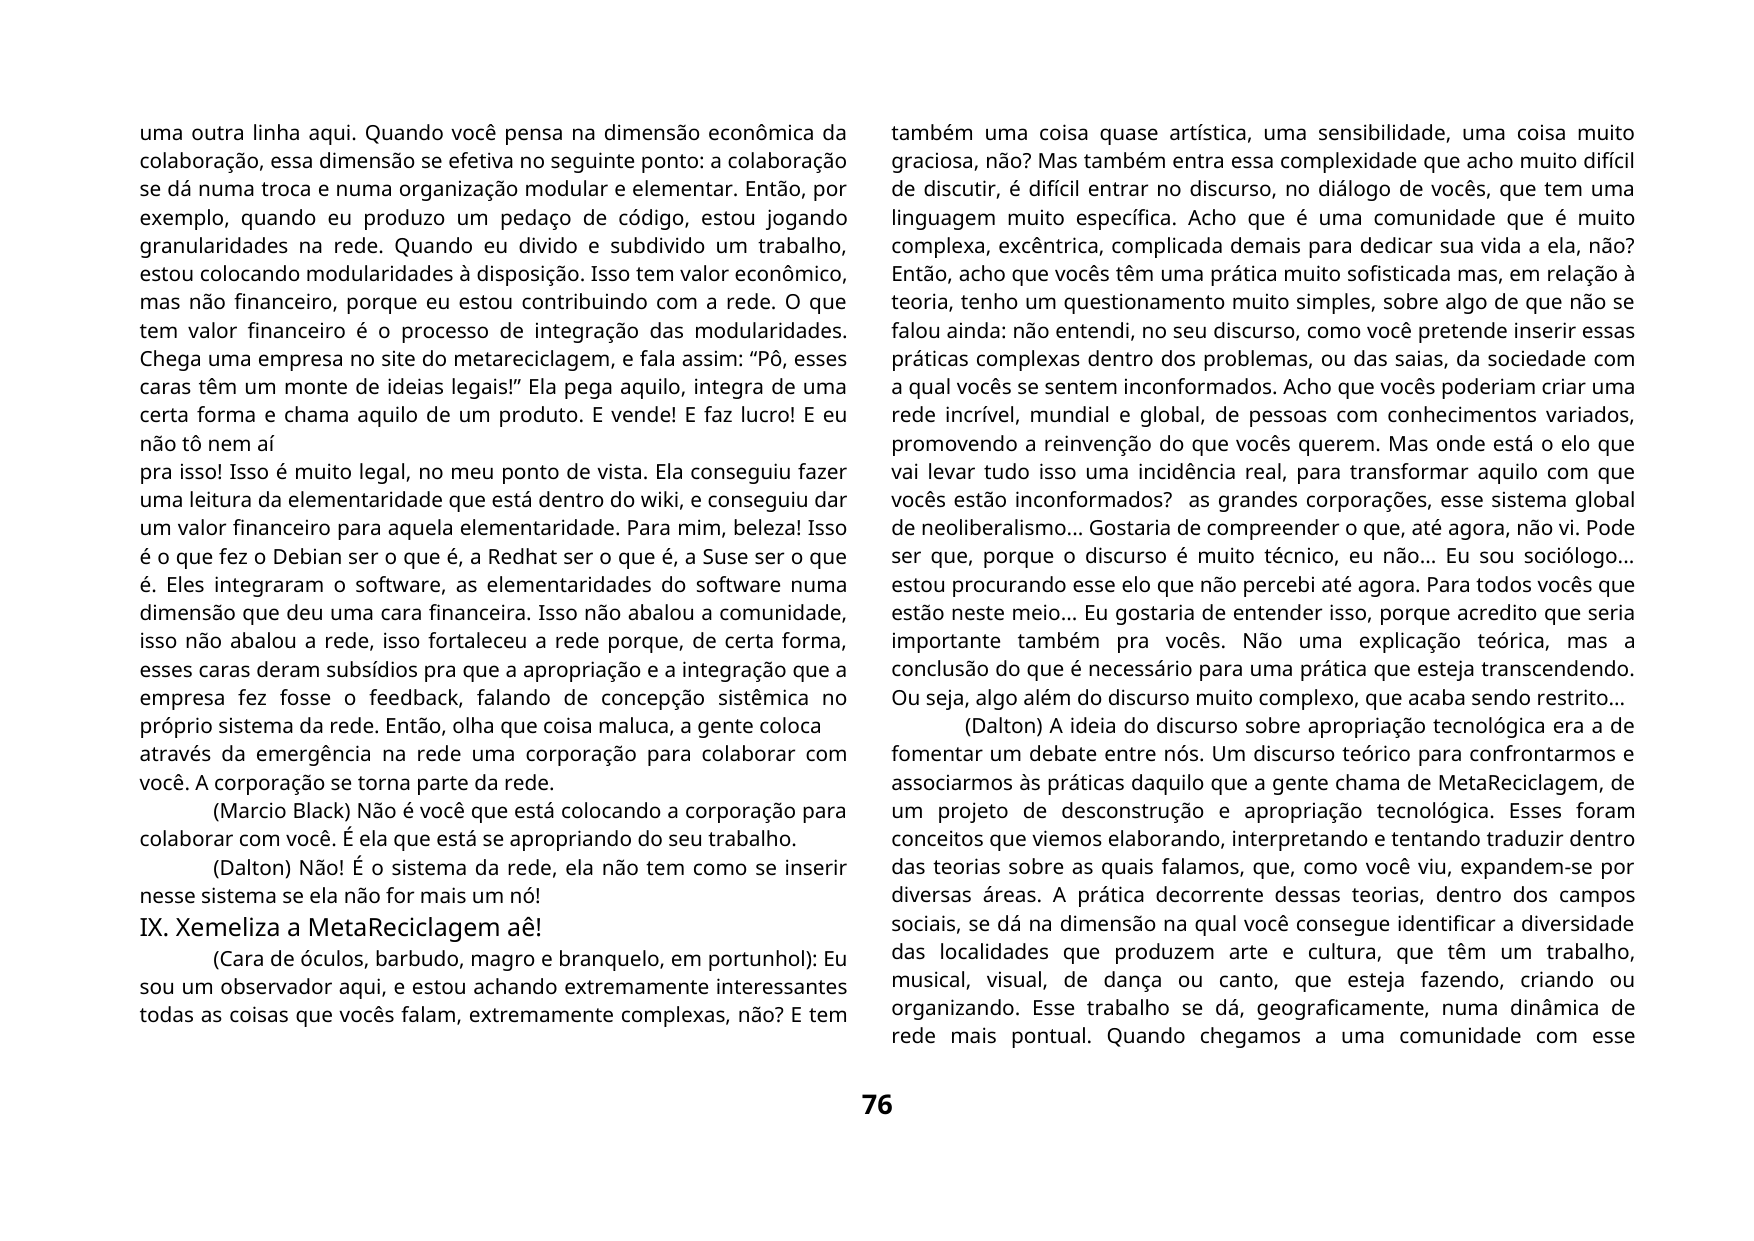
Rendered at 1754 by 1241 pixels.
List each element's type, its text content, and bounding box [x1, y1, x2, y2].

text (Dalton) A ideia do discurso sobre apropriação tecnológica era a de fomentar um debate entre nós. Um discurso teórico para confrontarmos e associarmos às práticas daquilo que a gente chama de MetaReciclagem, de um projeto de desconstrução e apropriação tecnológica. Esses foram conceitos que viemos elaborando, interpretando e tentando traduzir dentro das teorias sobre as quais falamos, que, como você viu, expandem-se por diversas áreas. A prática decorrente dessas teorias, dentro dos campos sociais, se dá na dimensão na qual você consegue identificar a diversidade das localidades que produzem arte e cultura, que têm um trabalho, musical, visual, de dança ou canto, que esteja fazendo, criando ou organizando. Esse trabalho se dá, geograficamente, numa dinâmica de rede mais pontual. Quando chegamos a uma comunidade com esse [891, 711, 1636, 1050]
text pra isso! Isso é muito legal, no meu ponto de vista. Ela conseguiu fazer uma leitura da elementaridade que está dentro do wiki, e conseguiu dar um valor financeiro para aquela elementaridade. Para mim, beleza! Isso é o que fez o Debian ser o que é, a Redhat ser o que é, a Suse ser o que é. Eles integraram o software, as elementaridades do software numa dimensão que deu uma cara financeira. Isso não abalou a comunidade, isso não abalou a rede, isso fortaleceu a rede porque, de certa forma, esses caras deram subsídios pra que a apropriação e a integração que a empresa fez fosse o feedback, falando de concepção sistêmica no próprio sistema da rede. Então, olha que coisa maluca, a gente coloca [139, 457, 848, 739]
text (Dalton) Não! É o sistema da rede, ela não tem como se inserir nesse sistema se ela não for mais um nó! [139, 853, 848, 909]
text também uma coisa quase artística, uma sensibilidade, uma coisa muito graciosa, não? Mas também entra essa complexidade que acho muito difícil de discutir, é difícil entrar no discurso, no diálogo de vocês, que tem uma linguagem muito específica. Acho que é uma comunidade que é muito complexa, excêntrica, complicada demais para dedicar sua vida a ela, não? Então, acho que vocês têm uma prática muito sofisticada mas, em relação à teoria, tenho um questionamento muito simples, sobre algo de que não se falou ainda: não entendi, no seu discurso, como você pretende inserir essas práticas complexas dentro dos problemas, ou das saias, da sociedade com a qual vocês se sentem inconformados. Acho que vocês poderiam criar uma rede incrível, mundial e global, de pessoas com conhecimentos variados, promovendo a reinvenção do que vocês querem. Mas onde está o elo que vai levar tudo isso uma incidência real, para transformar aquilo com que vocês estão inconformados? ­ as grandes corporações, esse sistema global de neoliberalismo... Gostaria de compreender o que, até agora, não vi. Pode ser que, porque o discurso é muito técnico, eu não... Eu sou sociólogo... estou procurando esse elo que não percebi até agora. Para todos vocês que estão neste meio... Eu gostaria de entender isso, porque acredito que seria importante também pra vocês. Não uma explicação teórica, mas a conclusão do que é necessário para uma prática que esteja transcendendo. Ou seja, algo além do discurso muito complexo, que acaba sendo restrito... [891, 118, 1636, 711]
text (Marcio Black) Não é você que está colocando a corporação para colaborar com você. É ela que está se apropriando do seu trabalho. [139, 796, 848, 853]
text (Cara de óculos, barbudo, magro e branquelo, em portunhol): Eu sou um observador aqui, e estou achando extremamente interessantes todas as coisas que vocês falam, extremamente complexas, não? E tem [139, 944, 848, 1028]
text IX. Xemeliza a MetaReciclagem aê! [139, 909, 848, 944]
text uma outra linha aqui. Quando você pensa na dimensão econômica da colaboração, essa dimensão se efetiva no seguinte ponto: a colaboração se dá numa troca e numa organização modular e elementar. Então, por exemplo, quando eu produzo um pedaço de código, estou jogando granularidades na rede. Quando eu divido e subdivido um trabalho, estou colocando modularidades à disposição. Isso tem valor econômico, mas não financeiro, porque eu estou contribuindo com a rede. O que tem valor financeiro é o processo de integração das modularidades. Chega uma empresa no site do metareciclagem, e fala assim: “Pô, esses caras têm um monte de ideias legais!” Ela pega aquilo, integra de uma certa forma e chama aquilo de um produto. E vende! E faz lucro! E eu não tô nem aí [139, 118, 848, 457]
text através da emergência na rede uma corporação para colaborar com você. A corporação se torna parte da rede. [139, 739, 848, 796]
